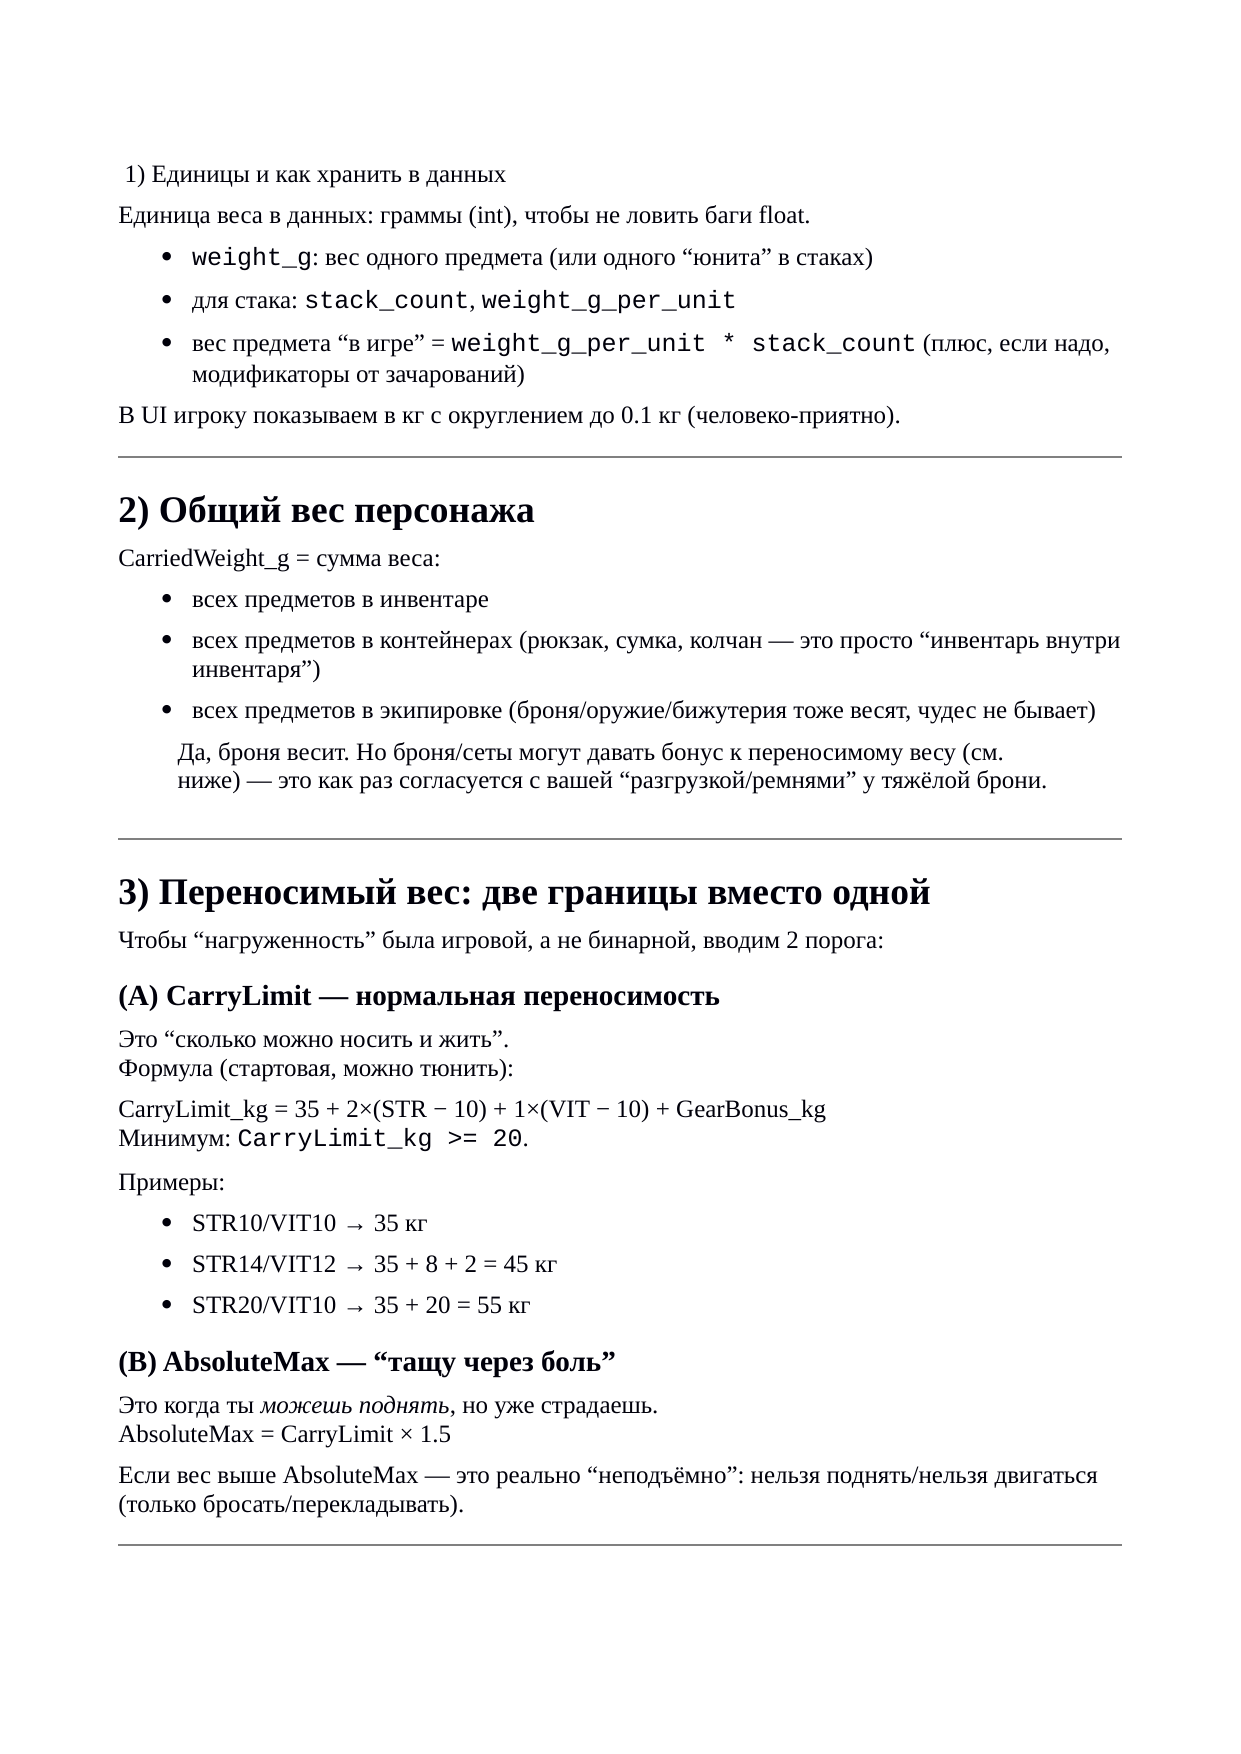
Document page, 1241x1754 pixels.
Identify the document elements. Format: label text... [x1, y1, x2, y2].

subtitle 2) Общий вес персонажа [118, 487, 1122, 530]
text Примеры: [118, 1167, 1122, 1195]
list для стака: stack_count, weight_g_per_unit [162, 285, 1122, 316]
text Это “сколько можно носить и жить”. Формула (стартовая, можно тюнить): [118, 1024, 1122, 1082]
text Если вес выше AbsoluteMax — это реально “неподъёмно”: нельзя поднять/нельзя двигаться (только бросать/перекладывать). [118, 1460, 1122, 1518]
subtitle 3) Переносимый вес: две границы вместо одной [118, 869, 1122, 912]
text CarriedWeight_g = сумма веса: [118, 543, 1122, 572]
text Да, броня весит. Но броня/сеты могут давать бонус к переносимому весу (см. ниже) — это как раз согласуется с вашей “разгрузкой/ремнями” у тяжёлой брони. [177, 737, 1063, 794]
text 1) Единицы и как хранить в данных [118, 159, 1122, 188]
list STR10/VIT10 → 35 кг [162, 1208, 1122, 1237]
list STR20/VIT10 → 35 + 20 = 55 кг [162, 1290, 1122, 1319]
list всех предметов в контейнерах (рюкзак, сумка, колчан — это просто “инвентарь внутри инвентаря”) [162, 625, 1122, 683]
text Это когда ты можешь поднять, но уже страдаешь. AbsoluteMax = CarryLimit × 1.5 [118, 1390, 1122, 1448]
subtitle (A) CarryLimit — нормальная переносимость [118, 978, 1122, 1012]
list вес предмета “в игре” = weight_g_per_unit * stack_count (плюс, если надо, модификаторы от зачарований) [162, 328, 1122, 388]
list всех предметов в экипировке (броня/оружие/бижутерия тоже весят, чудес не бывает) [162, 695, 1122, 724]
text Единица веса в данных: граммы (int), чтобы не ловить баги float. [118, 201, 1122, 229]
text В UI игроку показываем в кг с округлением до 0.1 кг (человеко-приятно). [118, 401, 1122, 429]
subtitle (B) AbsoluteMax — “тащу через боль” [118, 1344, 1122, 1378]
text Чтобы “нагруженность” была игровой, а не бинарной, вводим 2 порога: [118, 925, 1122, 953]
text CarryLimit_kg = 35 + 2×(STR − 10) + 1×(VIT − 10) + GearBonus_kg Минимум: CarryLimit_kg >= 20. [118, 1094, 1122, 1154]
list всех предметов в инвентаре [162, 584, 1122, 613]
list STR14/VIT12 → 35 + 8 + 2 = 45 кг [162, 1249, 1122, 1278]
list weight_g: вес одного предмета (или одного “юнита” в стаках) [162, 242, 1122, 273]
